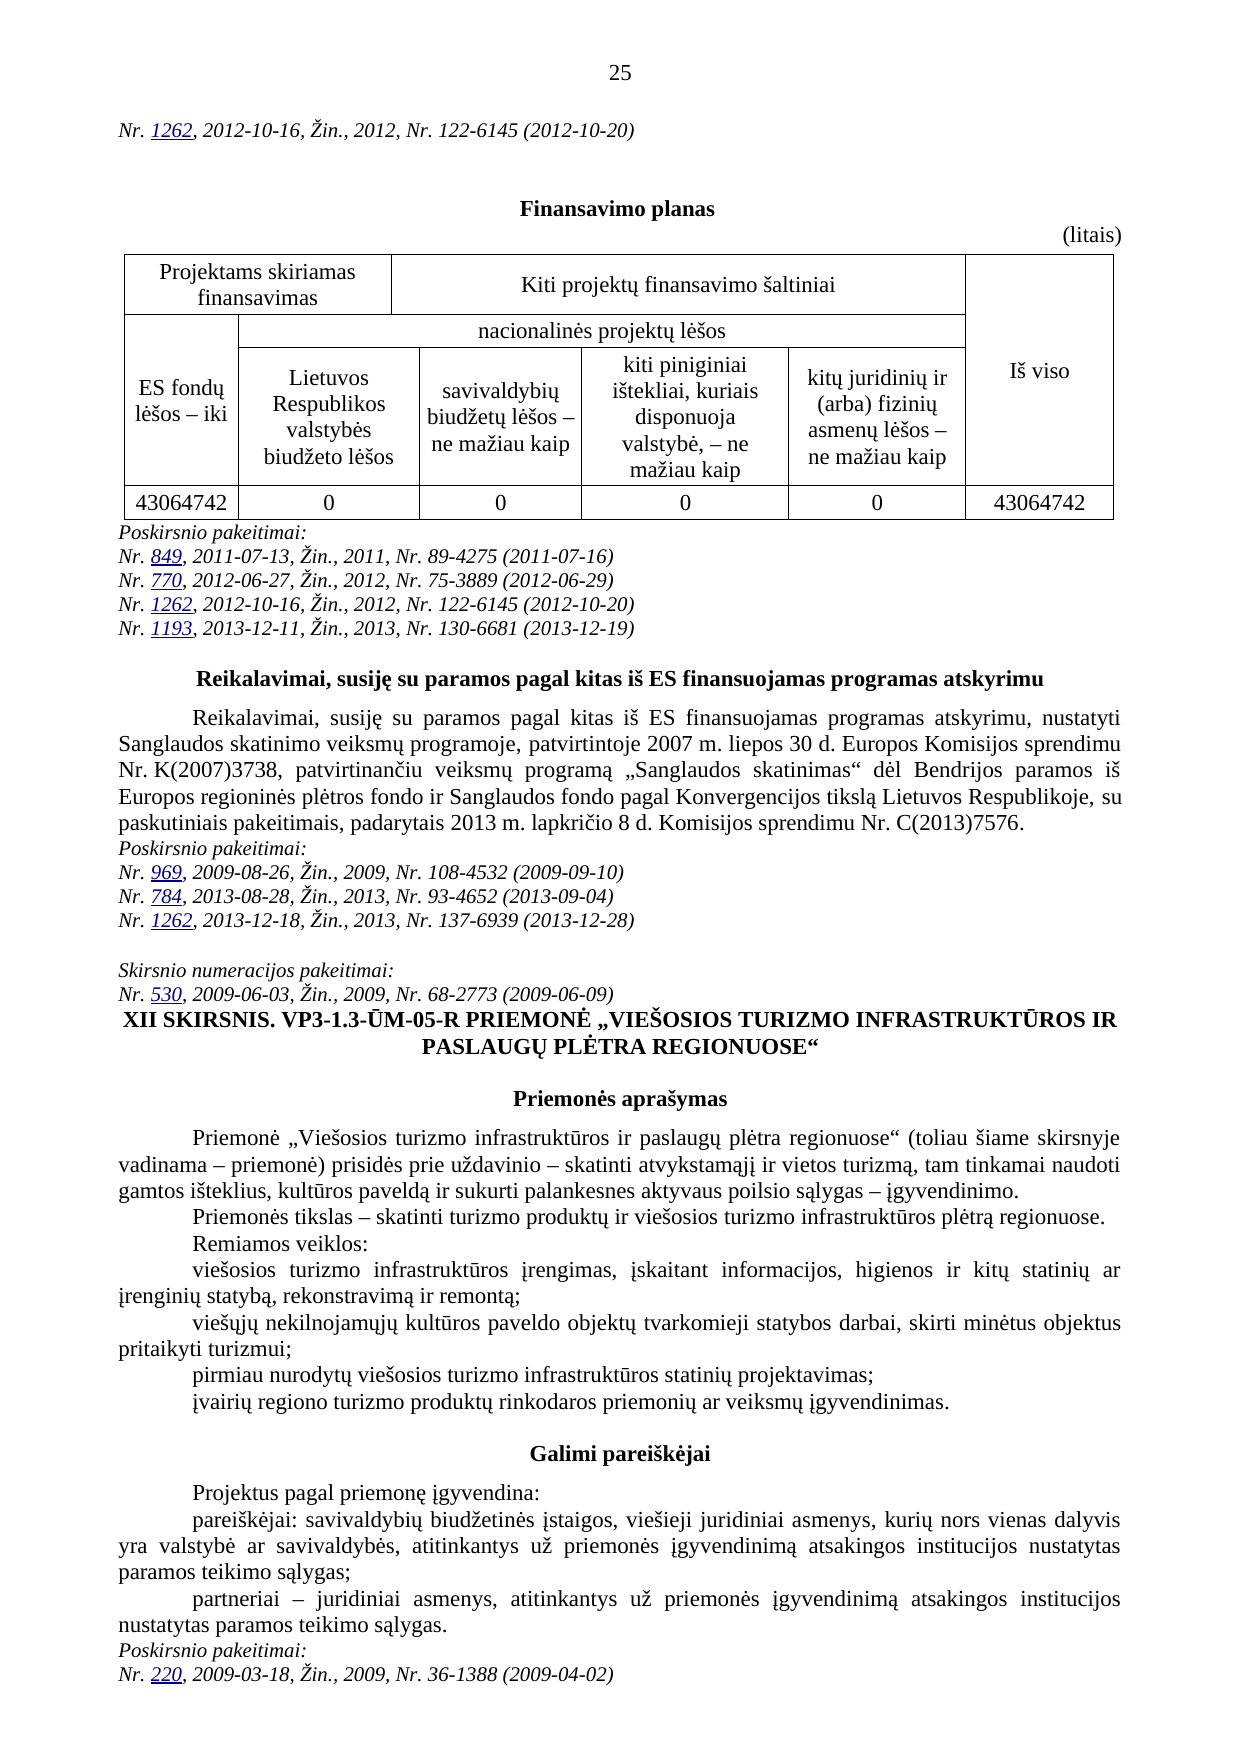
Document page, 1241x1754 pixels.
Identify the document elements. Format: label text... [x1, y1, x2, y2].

table_cell Lietuvos Respublikos valstybės biudžeto lėšos [239, 348, 419, 485]
text Nr. 1262, 2013-12-18, Žin., 2013, Nr. 137-6939 (2013-12-28) [118, 908, 1122, 932]
text Nr. 1262, 2012-10-16, Žin., 2012, Nr. 122-6145 (2012-10-20) [118, 118, 1122, 142]
text Poskirsnio pakeitimai: [118, 1637, 1122, 1662]
text Remiamos veiklos: [118, 1230, 1122, 1256]
text Nr. 784, 2013-08-28, Žin., 2013, Nr. 93-4652 (2013-09-04) [118, 884, 1122, 908]
text Nr. 1262, 2012-10-16, Žin., 2012, Nr. 122-6145 (2012-10-20) [118, 592, 1122, 616]
text Projektus pagal priemonę įgyvendina: [118, 1479, 1122, 1506]
table_header Projektams skiriamas finansavimas [125, 255, 391, 313]
table_cell 43064742 [966, 486, 1113, 518]
table_cell 0 [582, 486, 788, 518]
text Nr. 220, 2009-03-18, Žin., 2009, Nr. 36-1388 (2009-04-02) [118, 1662, 1122, 1686]
table_cell ES fondų lėšos – iki [125, 315, 238, 485]
text viešosios turizmo infrastruktūros įrengimas, įskaitant informacijos, higienos ir kitų statinių ar įrenginių statybą, rekonstravimą ir remontą; [118, 1256, 1122, 1309]
text Skirsnio numeracijos pakeitimai: [118, 958, 1122, 982]
table_cell 43064742 [125, 486, 238, 518]
text Priemonės aprašymas [118, 1085, 1122, 1112]
text viešųjų nekilnojamųjų kultūros paveldo objektų tvarkomieji statybos darbai, skirti minėtus objektus pritaikyti turizmui; [118, 1309, 1122, 1361]
text Poskirsnio pakeitimai: [118, 836, 1122, 860]
table_cell 0 [789, 486, 965, 518]
table_cell 0 [420, 486, 581, 518]
table_cell nacionalinės projektų lėšos [239, 315, 965, 347]
text Priemonės tikslas – skatinti turizmo produktų ir viešosios turizmo infrastruktūros plėtrą regionuose. [118, 1203, 1122, 1230]
subtitle XII SKIRSNIS. VP3-1.3-ŪM-05-R PRIEMONĖ „VIEŠOSIOS TURIZMO INFRASTRUKTŪROS IR PASLAUGŲ PLĖTRA REGIONUOSE“ [118, 1006, 1122, 1059]
table_cell kitų juridinių ir (arba) fizinių asmenų lėšos – ne mažiau kaip [789, 348, 965, 485]
text pirmiau nurodytų viešosios turizmo infrastruktūros statinių projektavimas; [118, 1361, 1122, 1388]
list (litais) [118, 221, 1122, 248]
table_header Kiti projektų finansavimo šaltiniai [392, 255, 965, 313]
table_cell kiti piniginiai ištekliai, kuriais disponuoja valstybė, – ne mažiau kaip [582, 348, 788, 485]
text Nr. 530, 2009-06-03, Žin., 2009, Nr. 68-2773 (2009-06-09) [118, 982, 1122, 1006]
table_cell savivaldybių biudžetų lėšos – ne mažiau kaip [420, 348, 581, 485]
table_cell 0 [239, 486, 419, 518]
text Nr. 1193, 2013-12-11, Žin., 2013, Nr. 130-6681 (2013-12-19) [118, 616, 1122, 640]
table_header Iš viso [966, 255, 1113, 485]
text Poskirsnio pakeitimai: [118, 519, 1122, 544]
text įvairių regiono turizmo produktų rinkodaros priemonių ar veiksmų įgyvendinimas. [118, 1388, 1122, 1414]
text Reikalavimai, susiję su paramos pagal kitas iš ES finansuojamas programas atskyrimu [118, 665, 1122, 691]
text Nr. 969, 2009-08-26, Žin., 2009, Nr. 108-4532 (2009-09-10) [118, 860, 1122, 884]
text pareiškėjai: savivaldybių biudžetinės įstaigos, viešieji juridiniai asmenys, kurių nors vienas dalyvis yra valstybė ar savivaldybės, atitinkantys už priemonės įgyvendinimą atsakingos institucijos nustatytas paramos teikimo sąlygas; [118, 1506, 1122, 1585]
text Nr. 849, 2011-07-13, Žin., 2011, Nr. 89-4275 (2011-07-16) [118, 544, 1122, 568]
text Priemonė „Viešosios turizmo infrastruktūros ir paslaugų plėtra regionuose“ (toliau šiame skirsnyje vadinama – priemonė) prisidės prie uždavinio – skatinti atvykstamąjį ir vietos turizmą, tam tinkamai naudoti gamtos išteklius, kultūros paveldą ir sukurti palankesnes aktyvaus poilsio sąlygas – įgyvendinimo. [118, 1124, 1122, 1203]
text Finansavimo planas [118, 195, 1122, 221]
text Galimi pareiškėjai [118, 1441, 1122, 1467]
text Reikalavimai, susiję su paramos pagal kitas iš ES finansuojamas programas atskyrimu, nustatyti Sanglaudos skatinimo veiksmų programoje, patvirtintoje 2007 m. liepos 30 d. Europos Komisijos sprendimu Nr. K(2007)3738, patvirtinančiu veiksmų programą „Sanglaudos skatinimas“ dėl Bendrijos paramos iš Europos regioninės plėtros fondo ir Sanglaudos fondo pagal Konvergencijos tikslą Lietuvos Respublikoje, su paskutiniais pakeitimais, padarytais 2013 m. lapkričio 8 d. Komisijos sprendimu Nr. C(2013)7576. [118, 704, 1122, 836]
text partneriai – juridiniai asmenys, atitinkantys už priemonės įgyvendinimą atsakingos institucijos nustatytas paramos teikimo sąlygas. [118, 1585, 1122, 1637]
text Nr. 770, 2012-06-27, Žin., 2012, Nr. 75-3889 (2012-06-29) [118, 568, 1122, 592]
